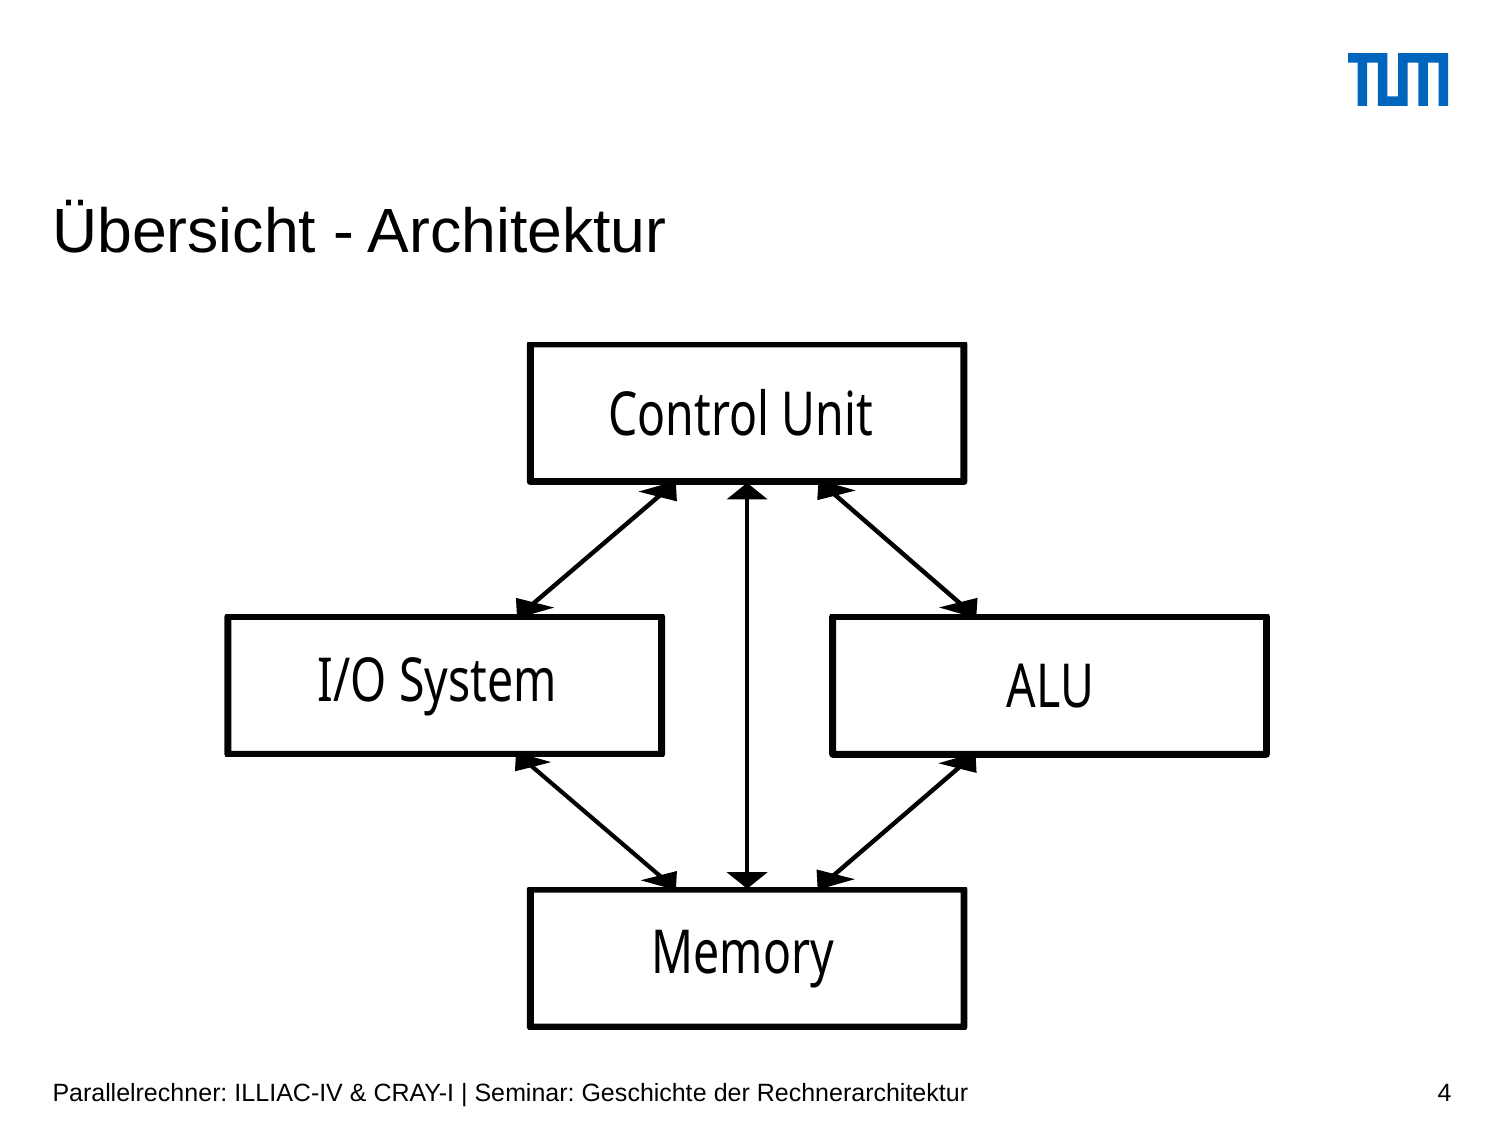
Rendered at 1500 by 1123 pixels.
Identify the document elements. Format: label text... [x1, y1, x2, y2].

title Übersicht - Architektur [52, 199, 1453, 262]
picture [200, 330, 1276, 1040]
